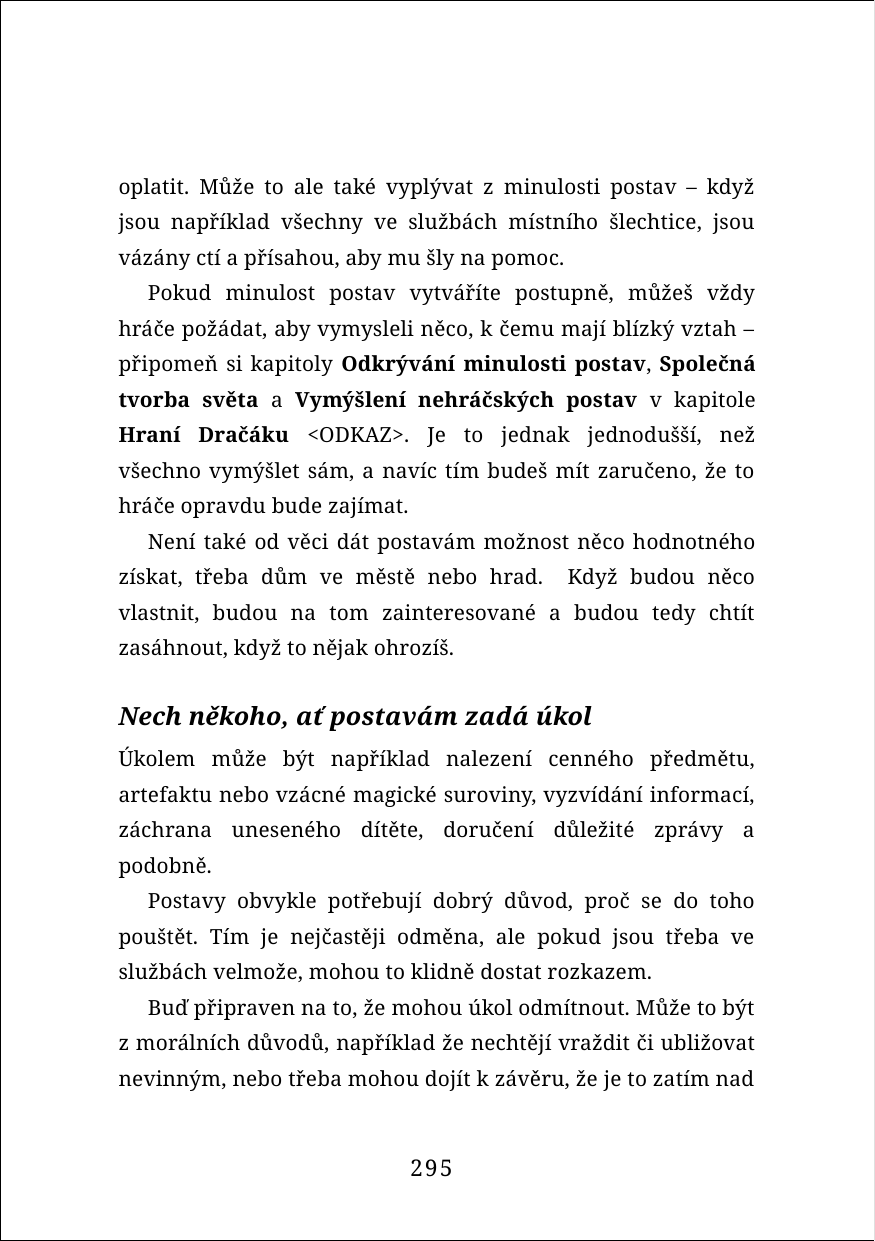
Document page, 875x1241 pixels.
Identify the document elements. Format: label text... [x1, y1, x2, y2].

text Úkolem může být například nalezení cenného předmětu, artefaktu nebo vzácné magické suroviny, vyzvídání informací, záchrana uneseného dítěte, doručení důležité zprávy a podobně. Postavy obvykle potřebují dobrý důvod, proč se do toho pouštět. Tím je nejčastěji odměna, ale pokud jsou třeba ve službách velmože, mohou to klidně dostat rozkazem. Buď připraven na to, že mohou úkol odmítnout. Může to být z morálních důvodů, například že nechtějí vraždit či ubližovat nevinným, nebo třeba mohou dojít k závěru, že je to zatím nad [118, 744, 756, 1092]
text oplatit. Může to ale také vyplývat z minulosti postav – když jsou například všechny ve službách místního šlechtice, jsou vázány ctí a přísahou, aby mu šly na pomoc. Pokud minulost postav vytváříte postupně, můžeš vždy hráče požádat, aby vymysleli něco, k čemu mají blízký vztah – připomeň si kapitoly Odkrývání minulosti postav, Společná tvorba světa a Vymýšlení nehráčských postav v kapitole Hraní Dračáku <ODKAZ>. Je to jednak jednodušší, než všechno vymýšlet sám, a navíc tím budeš mít zaručeno, že to hráče opravdu bude zajímat. Není také od věci dát postavám možnost něco hodnotného získat, třeba dům ve městě nebo hrad. Když budou něco vlastnit, budou na tom zainteresované a budou tedy chtít zasáhnout, když to nějak ohrozíš. [118, 172, 756, 662]
subtitle Nech někoho, ať postavám zadá úkol [118, 698, 756, 733]
